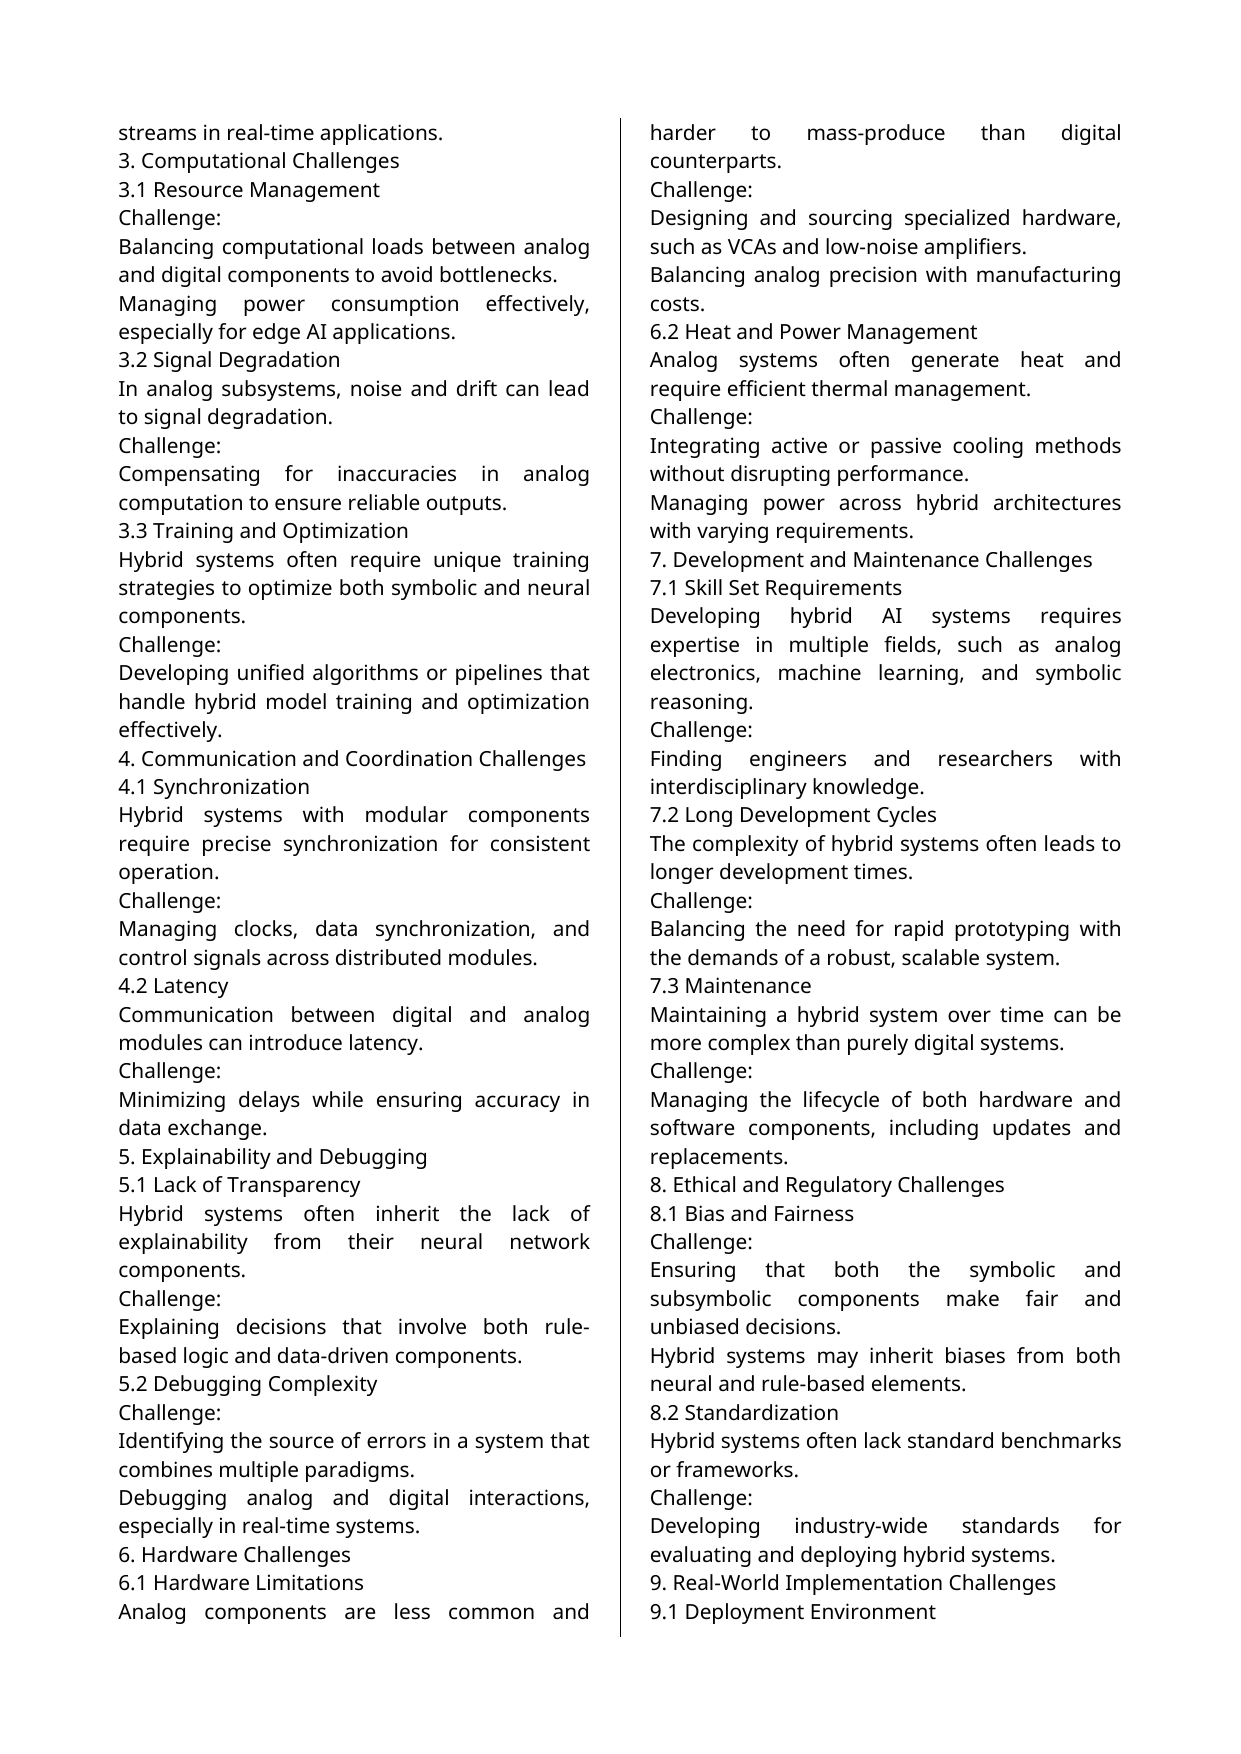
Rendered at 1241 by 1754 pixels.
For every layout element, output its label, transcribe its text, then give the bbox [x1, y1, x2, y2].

text Analog systems often generate heat and require efficient thermal management. [649, 346, 1122, 402]
text Balancing the need for rapid prototyping with the demands of a robust, scalable system. [649, 914, 1122, 971]
text Challenge: [118, 630, 591, 658]
text 8.1 Bias and Fairness [649, 1199, 1122, 1227]
text Ensuring that both the symbolic and subsymbolic components make fair and unbiased decisions. [649, 1256, 1122, 1341]
text 5. Explainability and Debugging [118, 1142, 591, 1170]
text Managing the lifecycle of both hardware and software components, including updates and replacements. [649, 1085, 1122, 1170]
text 5.1 Lack of Transparency [118, 1170, 591, 1199]
text 7.2 Long Development Cycles [649, 801, 1122, 829]
text 4.2 Latency [118, 971, 591, 1000]
text Challenge: [118, 1398, 591, 1426]
text Minimizing delays while ensuring accuracy in data exchange. [118, 1085, 591, 1142]
text 4.1 Synchronization [118, 772, 591, 801]
text Finding engineers and researchers with interdisciplinary knowledge. [649, 744, 1122, 801]
text Challenge: [649, 715, 1122, 744]
text Balancing analog precision with manufacturing costs. [649, 260, 1122, 317]
text Challenge: [649, 1227, 1122, 1256]
text In analog subsystems, noise and drift can lead to signal degradation. [118, 374, 591, 431]
text Managing power consumption effectively, especially for edge AI applications. [118, 289, 591, 346]
text 7. Development and Maintenance Challenges [649, 545, 1122, 573]
text Compensating for inaccuracies in analog computation to ensure reliable outputs. [118, 459, 591, 516]
text Hybrid systems often inherit the lack of explainability from their neural network components. [118, 1199, 591, 1284]
text harder to mass-produce than digital counterparts. [649, 118, 1122, 175]
text Challenge: [118, 1284, 591, 1312]
text Balancing computational loads between analog and digital components to avoid bottlenecks. [118, 232, 591, 289]
text Challenge: [118, 431, 591, 459]
text Managing clocks, data synchronization, and control signals across distributed modules. [118, 914, 591, 971]
text Hybrid systems may inherit biases from both neural and rule-based elements. [649, 1341, 1122, 1398]
text 7.3 Maintenance [649, 971, 1122, 1000]
text 3.2 Signal Degradation [118, 346, 591, 374]
text Challenge: [649, 402, 1122, 431]
text Challenge: [649, 175, 1122, 203]
text 3. Computational Challenges [118, 147, 591, 175]
text Communication between digital and analog modules can introduce latency. [118, 1000, 591, 1057]
text 6.1 Hardware Limitations [118, 1568, 591, 1597]
text 5.2 Debugging Complexity [118, 1369, 591, 1398]
text Challenge: [649, 886, 1122, 914]
text Explaining decisions that involve both rule-based logic and data-driven components. [118, 1312, 591, 1369]
text Challenge: [649, 1483, 1122, 1512]
text Developing industry-wide standards for evaluating and deploying hybrid systems. [649, 1512, 1122, 1568]
text streams in real-time applications. [118, 118, 591, 147]
text 6.2 Heat and Power Management [649, 317, 1122, 346]
text Challenge: [649, 1057, 1122, 1085]
text Developing hybrid AI systems requires expertise in multiple fields, such as analog electronics, machine learning, and symbolic reasoning. [649, 602, 1122, 715]
text Identifying the source of errors in a system that combines multiple paradigms. [118, 1426, 591, 1483]
text 4. Communication and Coordination Challenges [118, 744, 591, 772]
text 8. Ethical and Regulatory Challenges [649, 1170, 1122, 1199]
text Designing and sourcing specialized hardware, such as VCAs and low-noise amplifiers. [649, 203, 1122, 260]
text 8.2 Standardization [649, 1398, 1122, 1426]
text Hybrid systems with modular components require precise synchronization for consistent operation. [118, 801, 591, 886]
text 3.1 Resource Management [118, 175, 591, 203]
text 9.1 Deployment Environment [649, 1597, 1122, 1625]
text Debugging analog and digital interactions, especially in real-time systems. [118, 1483, 591, 1540]
text Developing unified algorithms or pipelines that handle hybrid model training and optimization effectively. [118, 658, 591, 744]
text 7.1 Skill Set Requirements [649, 573, 1122, 602]
text 3.3 Training and Optimization [118, 516, 591, 545]
text Hybrid systems often require unique training strategies to optimize both symbolic and neural components. [118, 545, 591, 630]
text 9. Real-World Implementation Challenges [649, 1568, 1122, 1597]
text The complexity of hybrid systems often leads to longer development times. [649, 829, 1122, 886]
text Analog components are less common and [118, 1597, 591, 1625]
text Challenge: [118, 1057, 591, 1085]
text Challenge: [118, 203, 591, 232]
text 6. Hardware Challenges [118, 1540, 591, 1568]
text Maintaining a hybrid system over time can be more complex than purely digital systems. [649, 1000, 1122, 1057]
text Managing power across hybrid architectures with varying requirements. [649, 488, 1122, 545]
text Challenge: [118, 886, 591, 914]
text Hybrid systems often lack standard benchmarks or frameworks. [649, 1426, 1122, 1483]
text Integrating active or passive cooling methods without disrupting performance. [649, 431, 1122, 488]
